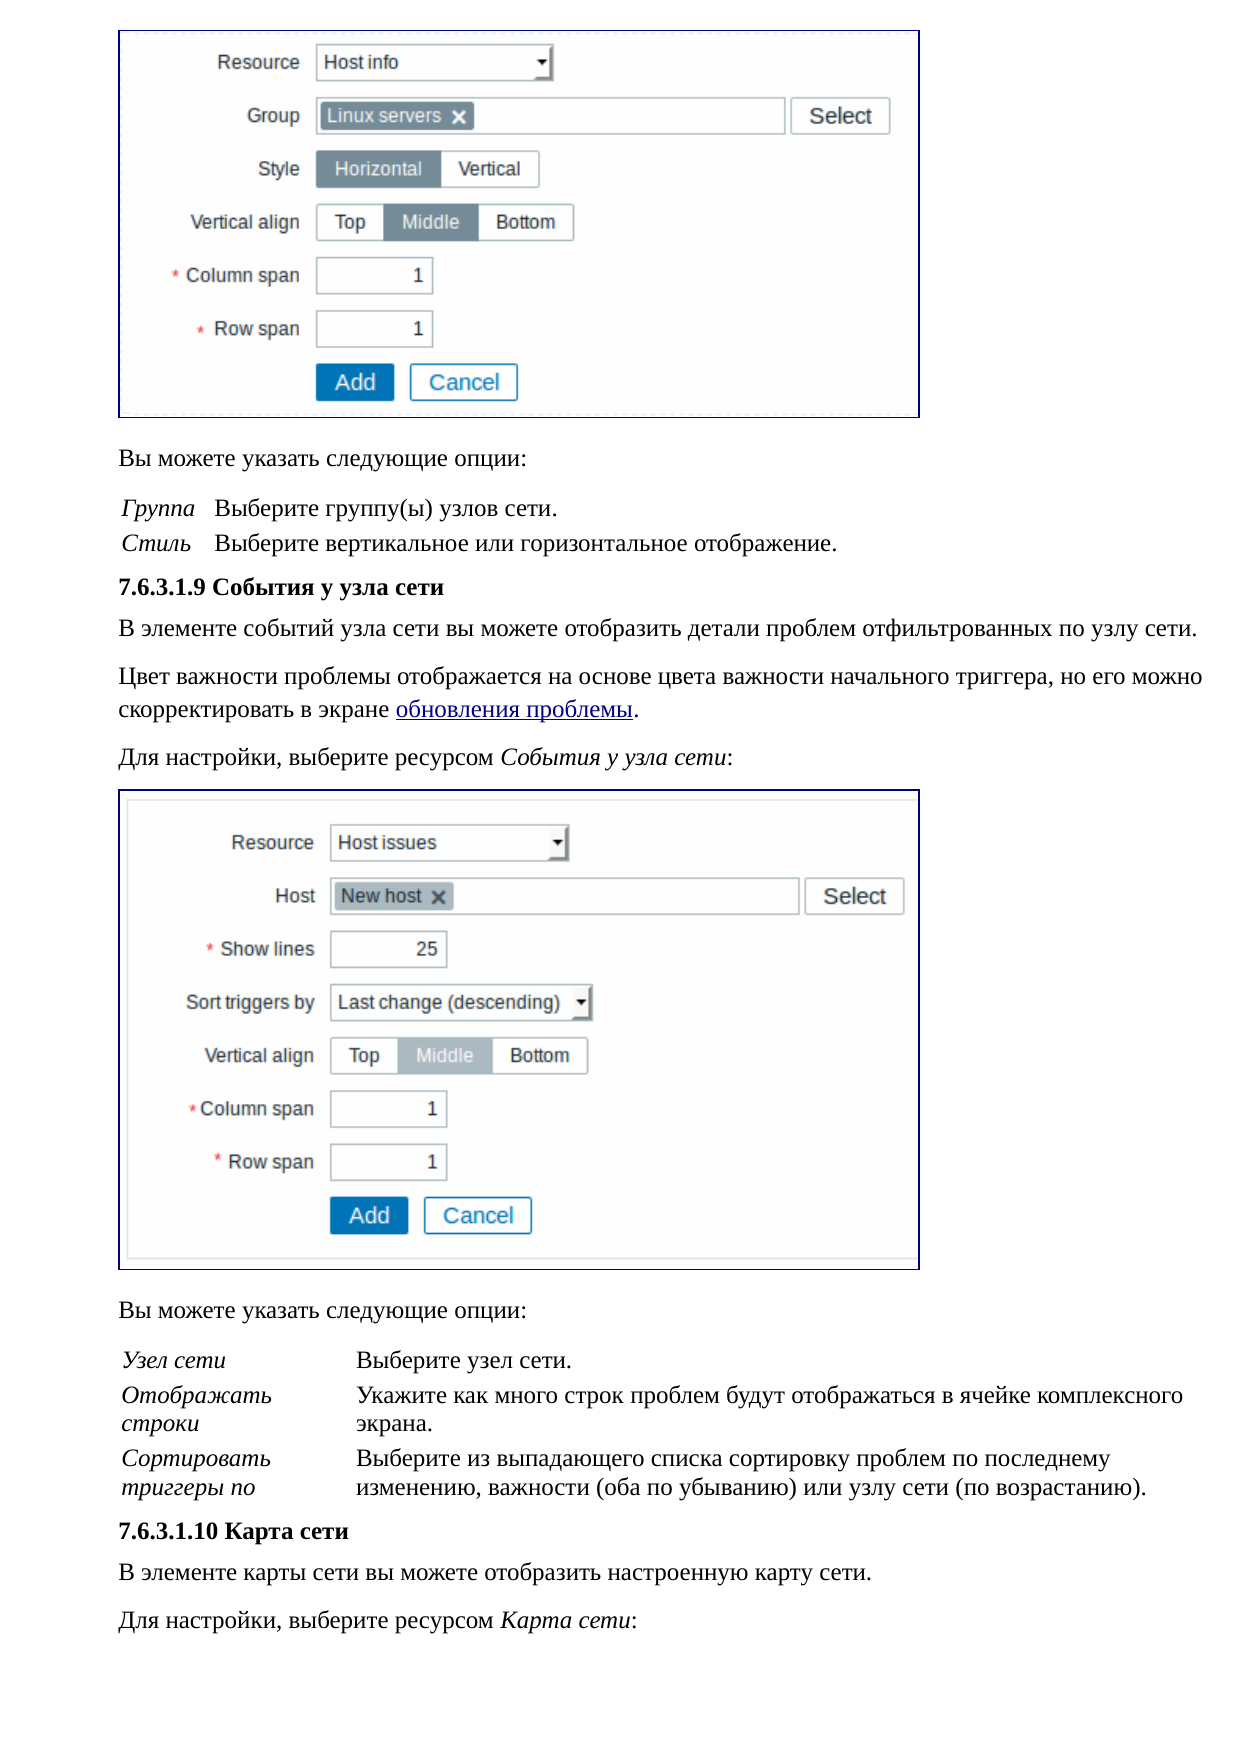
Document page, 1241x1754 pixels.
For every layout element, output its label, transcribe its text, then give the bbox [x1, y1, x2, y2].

table_header Выберите группу(ы) узлов сети. [211, 490, 857, 525]
table_header Выберите узел сети. [353, 1342, 1211, 1377]
subtitle 7.6.3.1.9 События у узла сети [118, 572, 1211, 601]
text В элементе событий узла сети вы можете отобразить детали проблем отфильтрованных по узлу сети. [118, 613, 1211, 642]
table_header Группа [118, 490, 211, 525]
text В элементе карты сети вы можете отобразить настроенную карту сети. [118, 1557, 1211, 1586]
text Цвет важности проблемы отображается на основе цвета важности начального триггера, но его можно скорректировать в экране обновления проблемы. [118, 661, 1211, 723]
text Для настройки, выберите ресурсом События у узла сети: [118, 742, 1211, 770]
table_cell Стиль [118, 525, 211, 559]
table_cell Выберите из выпадающего списка сортировку проблем по последнему изменению, важности (оба по убыванию) или узлу сети (по возрастанию). [353, 1440, 1211, 1503]
table_cell Отображать строки [118, 1377, 353, 1440]
picture [120, 791, 918, 1269]
table_cell Выберите вертикальное или горизонтальное отображение. [211, 525, 857, 559]
table_header Узел сети [118, 1342, 353, 1377]
table_cell Укажите как много строк проблем будут отображаться в ячейке комплексного экрана. [353, 1377, 1211, 1440]
text Вы можете указать следующие опции: [118, 443, 1211, 472]
picture [120, 31, 918, 417]
subtitle 7.6.3.1.10 Карта сети [118, 1516, 1211, 1545]
text Вы можете указать следующие опции: [118, 1295, 1211, 1323]
table_cell Сортировать триггеры по [118, 1440, 353, 1503]
text Для настройки, выберите ресурсом Карта сети: [118, 1605, 1211, 1634]
